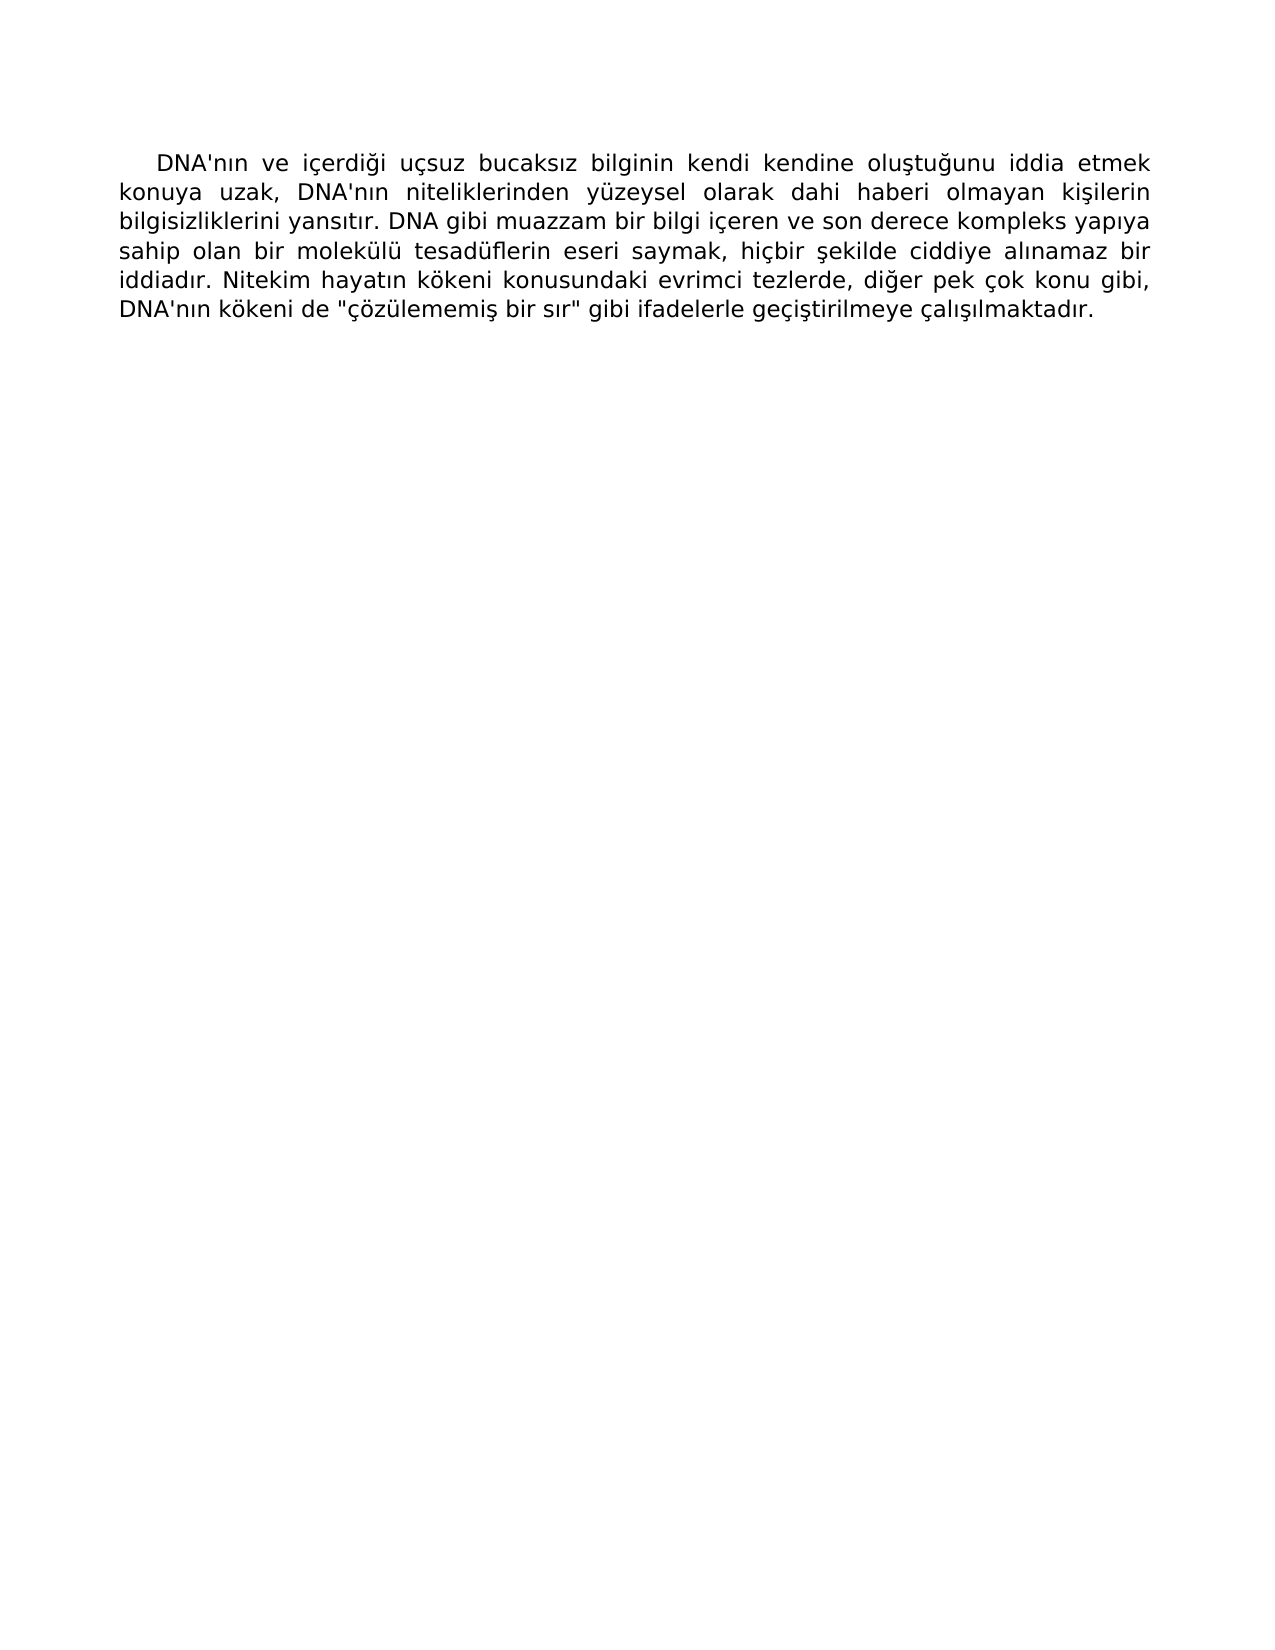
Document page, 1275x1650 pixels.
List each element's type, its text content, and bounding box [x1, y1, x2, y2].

text DNA'nın ve içerdiği uçsuz bucaksız bilginin kendi kendine oluştuğunu iddia etmek konuya uzak, DNA'nın niteliklerinden yüzeysel olarak dahi haberi olmayan kişilerin bilgisizliklerini yansıtır. DNA gibi muazzam bir bilgi içeren ve son derece kompleks yapıya sahip olan bir molekülü tesadüflerin eseri saymak, hiçbir şekilde ciddiye alınamaz bir iddiadır. Nitekim hayatın kökeni konusundaki evrimci tezlerde, diğer pek çok konu gibi, DNA'nın kökeni de "çözülememiş bir sır" gibi ifadelerle geçiştirilmeye çalışılmaktadır. [119, 150, 1152, 323]
